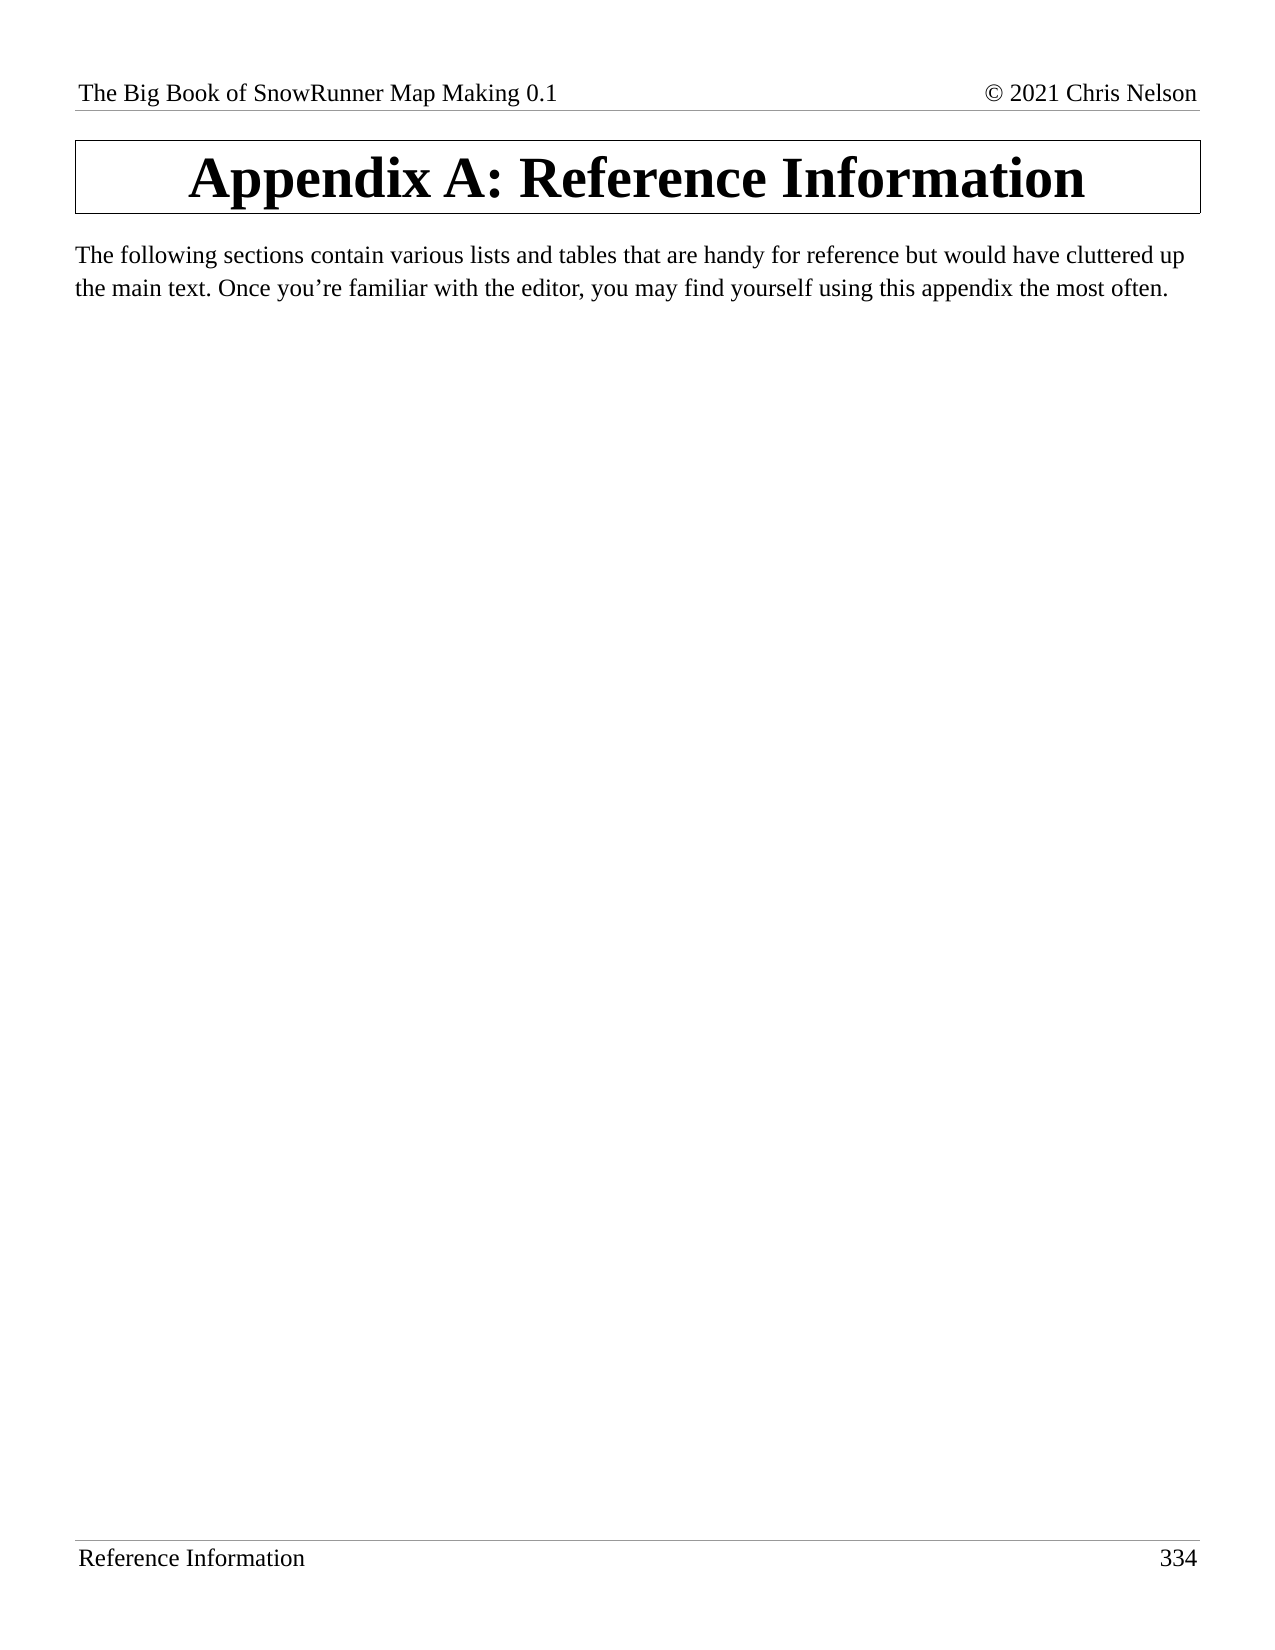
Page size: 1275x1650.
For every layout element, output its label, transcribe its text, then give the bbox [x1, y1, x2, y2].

text The following sections contain various lists and tables that are handy for reference but would have cluttered up the main text. Once you’re familiar with the editor, you may find yourself using this appendix the most often. [75, 240, 1200, 302]
subtitle Reference Information [76, 141, 1200, 213]
